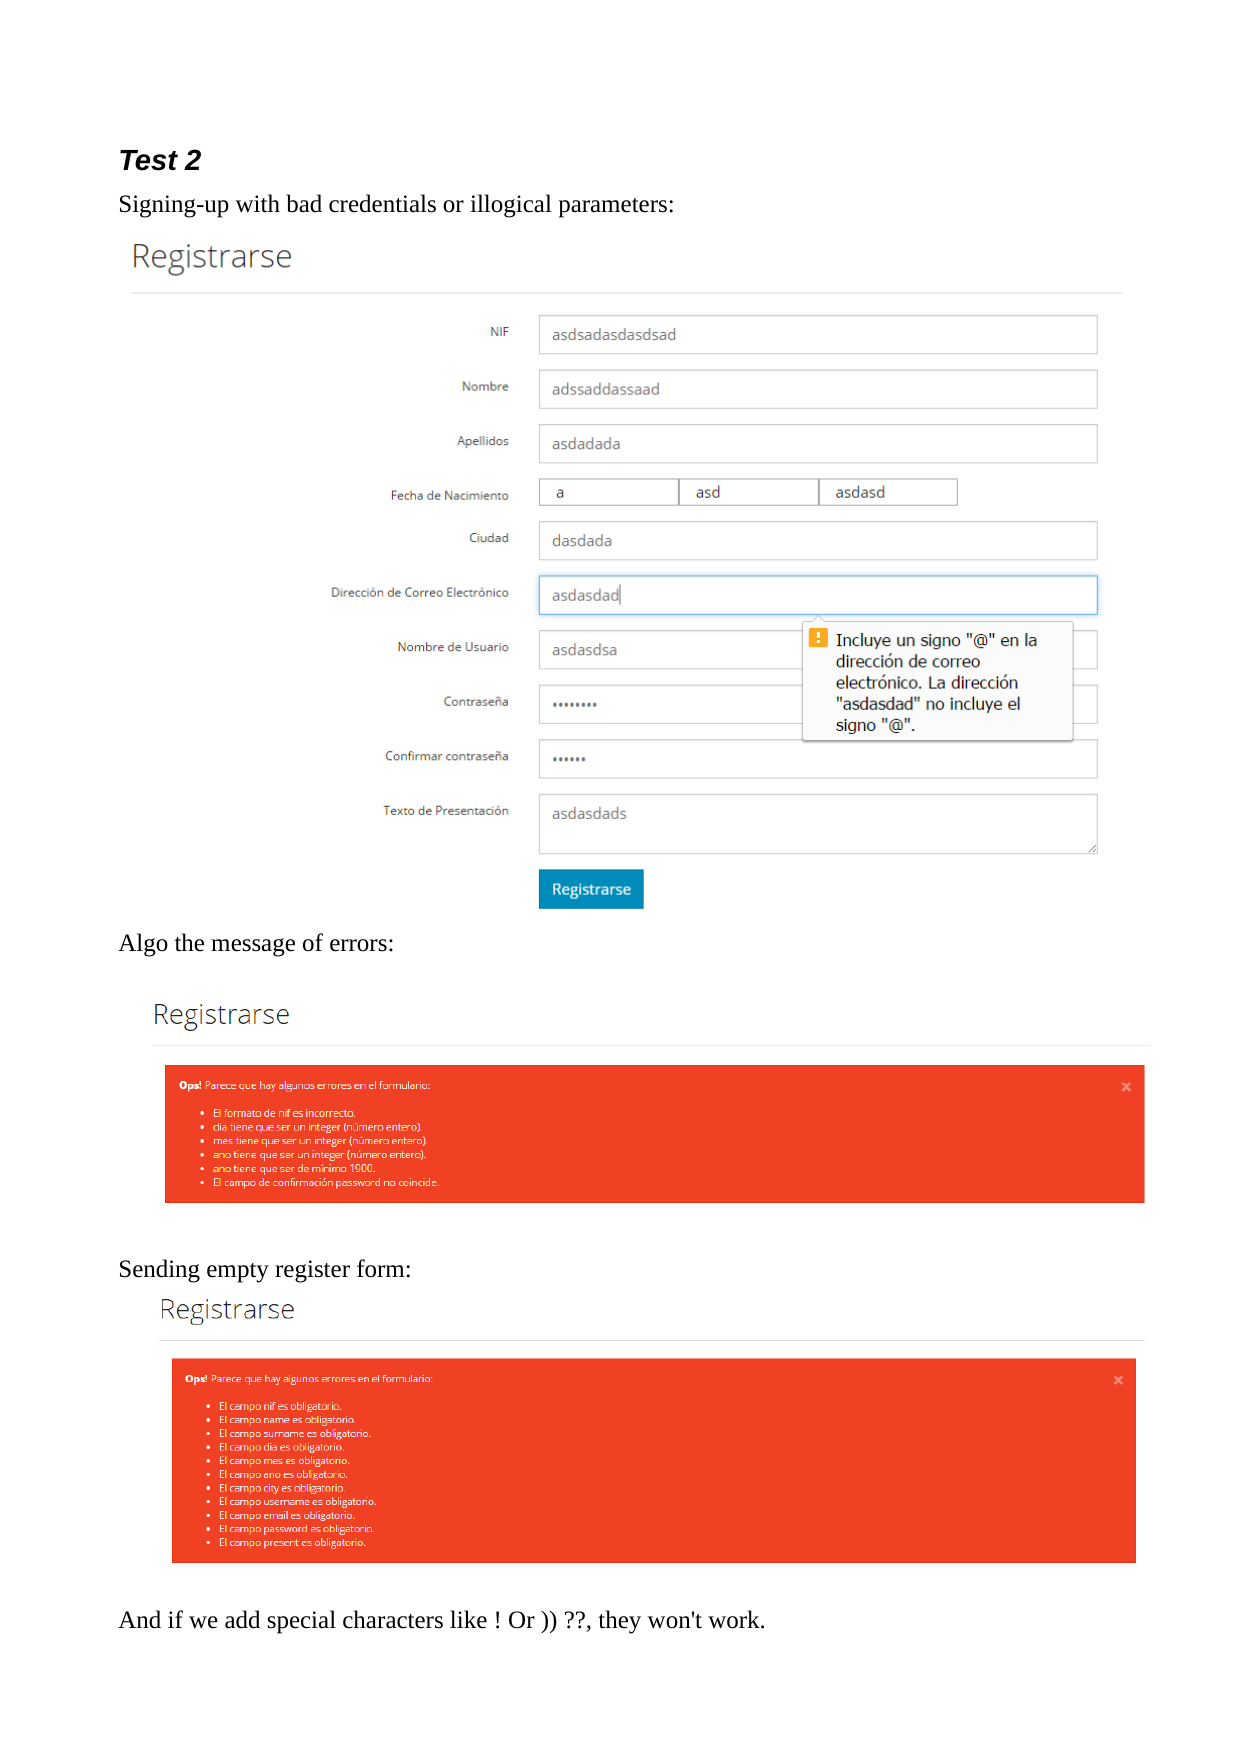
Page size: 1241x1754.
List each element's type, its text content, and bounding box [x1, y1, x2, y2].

text Sending empty register form: [118, 1254, 1122, 1593]
text Algo the message of errors: [118, 928, 1122, 956]
text And if we add special characters like ! Or )) ??, they won't work. [118, 1605, 1122, 1634]
subtitle Test 2 [118, 143, 1122, 177]
text Signing-up with bad credentials or illogical parameters: [118, 189, 1122, 218]
